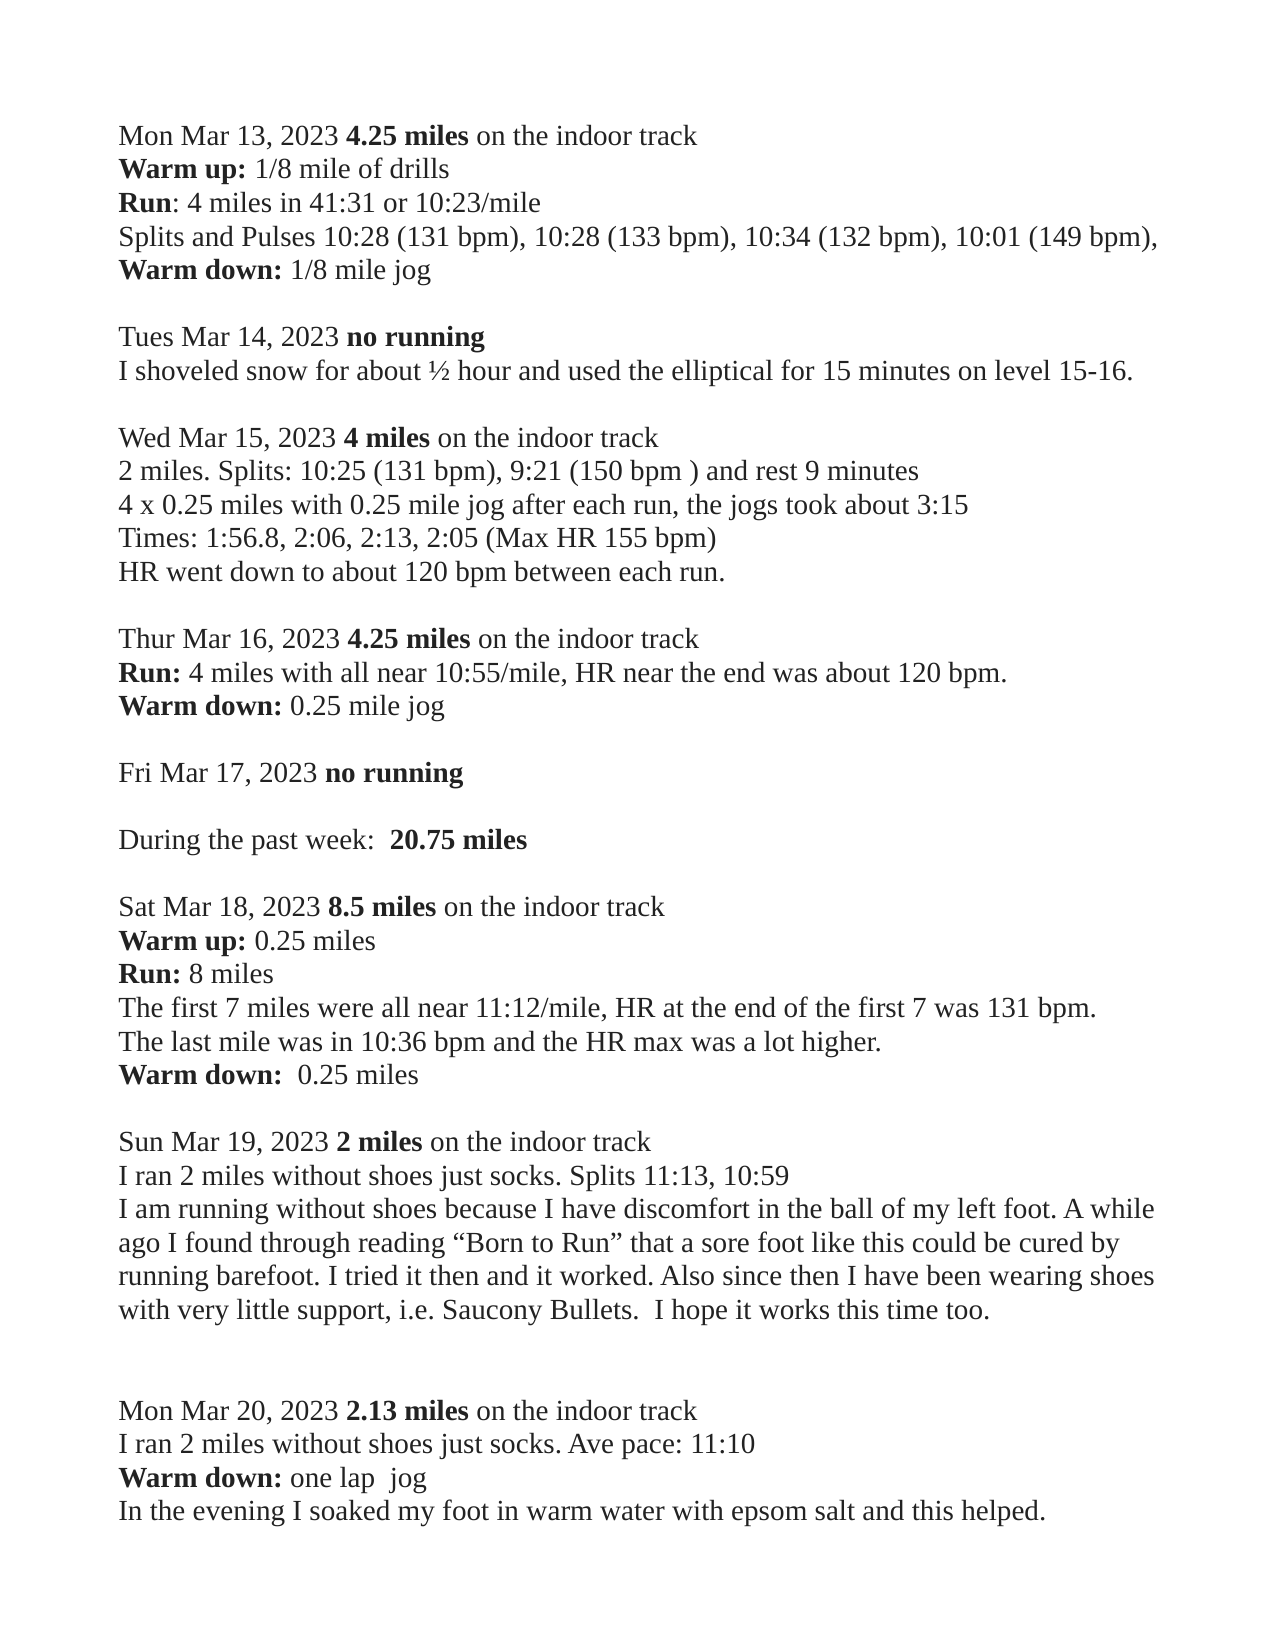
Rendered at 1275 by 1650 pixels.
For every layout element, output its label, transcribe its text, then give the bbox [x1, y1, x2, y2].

text I ran 2 miles without shoes just socks. Splits 11:13, 10:59 [118, 1158, 1161, 1191]
text 2 miles. Splits: 10:25 (131 bpm), 9:21 (150 bpm ) and rest 9 minutes [118, 453, 1161, 487]
text Times: 1:56.8, 2:06, 2:13, 2:05 (Max HR 155 bpm) [118, 521, 1161, 554]
text Splits and Pulses 10:28 (131 bpm), 10:28 (133 bpm), 10:34 (132 bpm), 10:01 (149 bpm), [118, 219, 1161, 252]
text Warm down: 1/8 mile jog [118, 252, 1161, 286]
text Warm down: 0.25 mile jog [118, 688, 1161, 722]
text Run: 8 miles [118, 957, 1161, 990]
text The last mile was in 10:36 bpm and the HR max was a lot higher. [118, 1024, 1161, 1057]
text HR went down to about 120 bpm between each run. [118, 554, 1161, 588]
text I ran 2 miles without shoes just socks. Ave pace: 11:10 [118, 1426, 1161, 1460]
text Sat Mar 18, 2023 8.5 miles on the indoor track [118, 889, 1161, 923]
text Sun Mar 19, 2023 2 miles on the indoor track [118, 1124, 1161, 1158]
text In the evening I soaked my foot in warm water with epsom salt and this helped. [118, 1493, 1161, 1527]
text Mon Mar 13, 2023 4.25 miles on the indoor track [118, 118, 1161, 152]
text Thur Mar 16, 2023 4.25 miles on the indoor track [118, 621, 1161, 655]
text Warm up: 1/8 mile of drills [118, 152, 1161, 185]
text The first 7 miles were all near 11:12/mile, HR at the end of the first 7 was 131 bpm. [118, 990, 1161, 1024]
text Mon Mar 20, 2023 2.13 miles on the indoor track [118, 1393, 1161, 1426]
text I am running without shoes because I have discomfort in the ball of my left foot. A while ago I found through reading “Born to Run” that a sore foot like this could be cured by running barefoot. I tried it then and it worked. Also since then I have been wearing shoes with very little support, i.e. Saucony Bullets. I hope it works this time too. [118, 1191, 1161, 1326]
text Warm down: one lap jog [118, 1460, 1161, 1493]
text Warm down: 0.25 miles [118, 1057, 1161, 1091]
text Wed Mar 15, 2023 4 miles on the indoor track [118, 420, 1161, 453]
text Tues Mar 14, 2023 no running [118, 319, 1161, 353]
text I shoveled snow for about ½ hour and used the elliptical for 15 minutes on level 15-16. [118, 353, 1161, 386]
text 4 x 0.25 miles with 0.25 mile jog after each run, the jogs took about 3:15 [118, 487, 1161, 521]
text Fri Mar 17, 2023 no running [118, 755, 1161, 789]
text Run: 4 miles with all near 10:55/mile, HR near the end was about 120 bpm. [118, 655, 1161, 688]
text Run: 4 miles in 41:31 or 10:23/mile [118, 185, 1161, 219]
text Warm up: 0.25 miles [118, 923, 1161, 957]
text During the past week: 20.75 miles [118, 822, 1161, 856]
